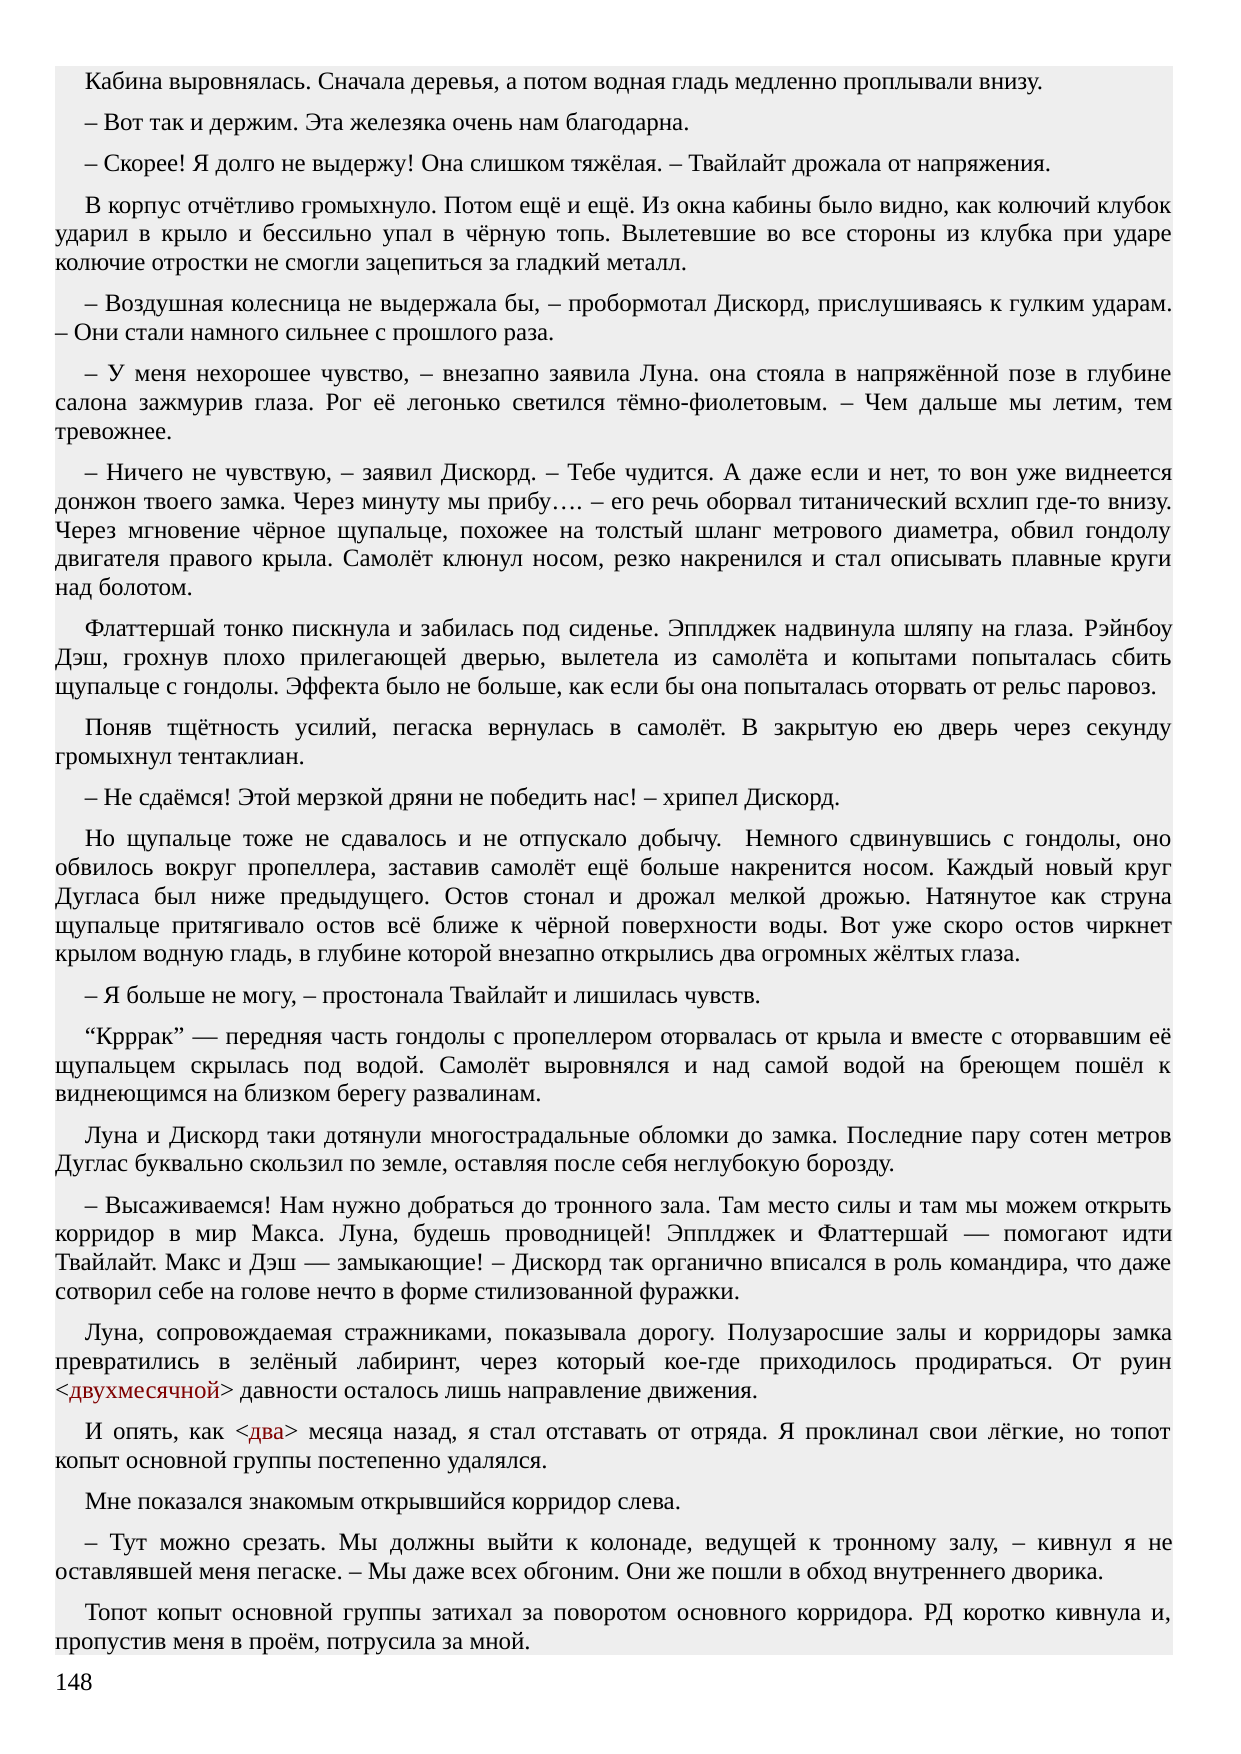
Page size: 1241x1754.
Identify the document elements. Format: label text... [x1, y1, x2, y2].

text – Скорее! Я долго не выдержу! Она слишком тяжёлая. – Твайлайт дрожала от напряжения. [55, 148, 1173, 177]
text – Ничего не чувствую, – заявил Дискорд. – Тебе чудится. А даже если и нет, то вон уже виднеется донжон твоего замка. Через минуту мы прибу…. – его речь оборвал титанический всхлип где-то внизу. Через мгновение чёрное щупальце, похожее на толстый шланг метрового диаметра, обвил гондолу двигателя правого крыла. Самолёт клюнул носом, резко накренился и стал описывать плавные круги над болотом. [55, 457, 1173, 601]
text Кабина выровнялась. Сначала деревья, а потом водная гладь медленно проплывали внизу. [55, 66, 1173, 95]
text – Не сдаёмся! Этой мерзкой дряни не победить нас! – хрипел Дискорд. [55, 782, 1173, 811]
text Флаттершай тонко пискнула и забилась под сиденье. Эпплджек надвинула шляпу на глаза. Рэйнбоу Дэш, грохнув плохо прилегающей дверью, вылетела из самолёта и копытами попыталась сбить щупальце с гондолы. Эффекта было не больше, как если бы она попыталась оторвать от рельс паровоз. [55, 613, 1173, 700]
text Поняв тщётность усилий, пегаска вернулась в самолёт. В закрытую ею дверь через секунду громыхнул тентаклиан. [55, 712, 1173, 770]
text – У меня нехорошее чувство, – внезапно заявила Луна. она стояла в напряжённой позе в глубине салона зажмурив глаза. Рог её легонько светился тёмно-фиолетовым. – Чем дальше мы летим, тем тревожнее. [55, 358, 1173, 445]
text – Я больше не могу, – простонала Твайлайт и лишилась чувств. [55, 980, 1173, 1008]
text Мне показался знакомым открывшийся корридор слева. [55, 1486, 1173, 1515]
text Но щупальце тоже не сдавалось и не отпускало добычу. Немного сдвинувшись с гондолы, оно обвилось вокруг пропеллера, заставив самолёт ещё больше накренится носом. Каждый новый круг Дугласа был ниже предыдущего. Остов стонал и дрожал мелкой дрожью. Натянутое как струна щупальце притягивало остов всё ближе к чёрной поверхности воды. Вот уже скоро остов чиркнет крылом водную гладь, в глубине которой внезапно открылись два огромных жёлтых глаза. [55, 823, 1173, 967]
text – Вот так и держим. Эта железяка очень нам благодарна. [55, 107, 1173, 136]
text В корпус отчётливо громыхнуло. Потом ещё и ещё. Из окна кабины было видно, как колючий клубок ударил в крыло и бессильно упал в чёрную топь. Вылетевшие во все стороны из клубка при ударе колючие отростки не смогли зацепиться за гладкий металл. [55, 190, 1173, 276]
text Луна, сопровождаемая стражниками, показывала дорогу. Полузаросшие залы и корридоры замка превратились в зелёный лабиринт, через который кое-где приходилось продираться. От руин <двухмесячной> давности осталось лишь направление движения. [55, 1317, 1173, 1403]
text – Тут можно срезать. Мы должны выйти к колонаде, ведущей к тронному залу, – кивнул я не оставлявшей меня пегаске. – Мы даже всех обгоним. Они же пошли в обход внутреннего дворика. [55, 1527, 1173, 1585]
text Луна и Дискорд таки дотянули многострадальные обломки до замка. Последние пару сотен метров Дуглас буквально скользил по земле, оставляя после себя неглубокую борозду. [55, 1120, 1173, 1177]
text “Крррак” — передняя часть гондолы с пропеллером оторвалась от крыла и вместе с оторвавшим её щупальцем скрылась под водой. Самолёт выровнялся и над самой водой на бреющем пошёл к виднеющимся на близком берегу развалинам. [55, 1021, 1173, 1107]
text Топот копыт основной группы затихал за поворотом основного корридора. РД коротко кивнула и, пропустив меня в проём, потрусила за мной. [55, 1597, 1173, 1655]
text – Высаживаемся! Нам нужно добраться до тронного зала. Там место силы и там мы можем открыть корридор в мир Макса. Луна, будешь проводницей! Эпплджек и Флаттершай — помогают идти Твайлайт. Макс и Дэш — замыкающие! – Дискорд так органично вписался в роль командира, что даже сотворил себе на голове нечто в форме стилизованной фуражки. [55, 1190, 1173, 1305]
text И опять, как <два> месяца назад, я стал отставать от отряда. Я проклинал свои лёгкие, но топот копыт основной группы постепенно удалялся. [55, 1416, 1173, 1473]
text – Воздушная колесница не выдержала бы, – пробормотал Дискорд, прислушиваясь к гулким ударам. – Они стали намного сильнее с прошлого раза. [55, 288, 1173, 346]
